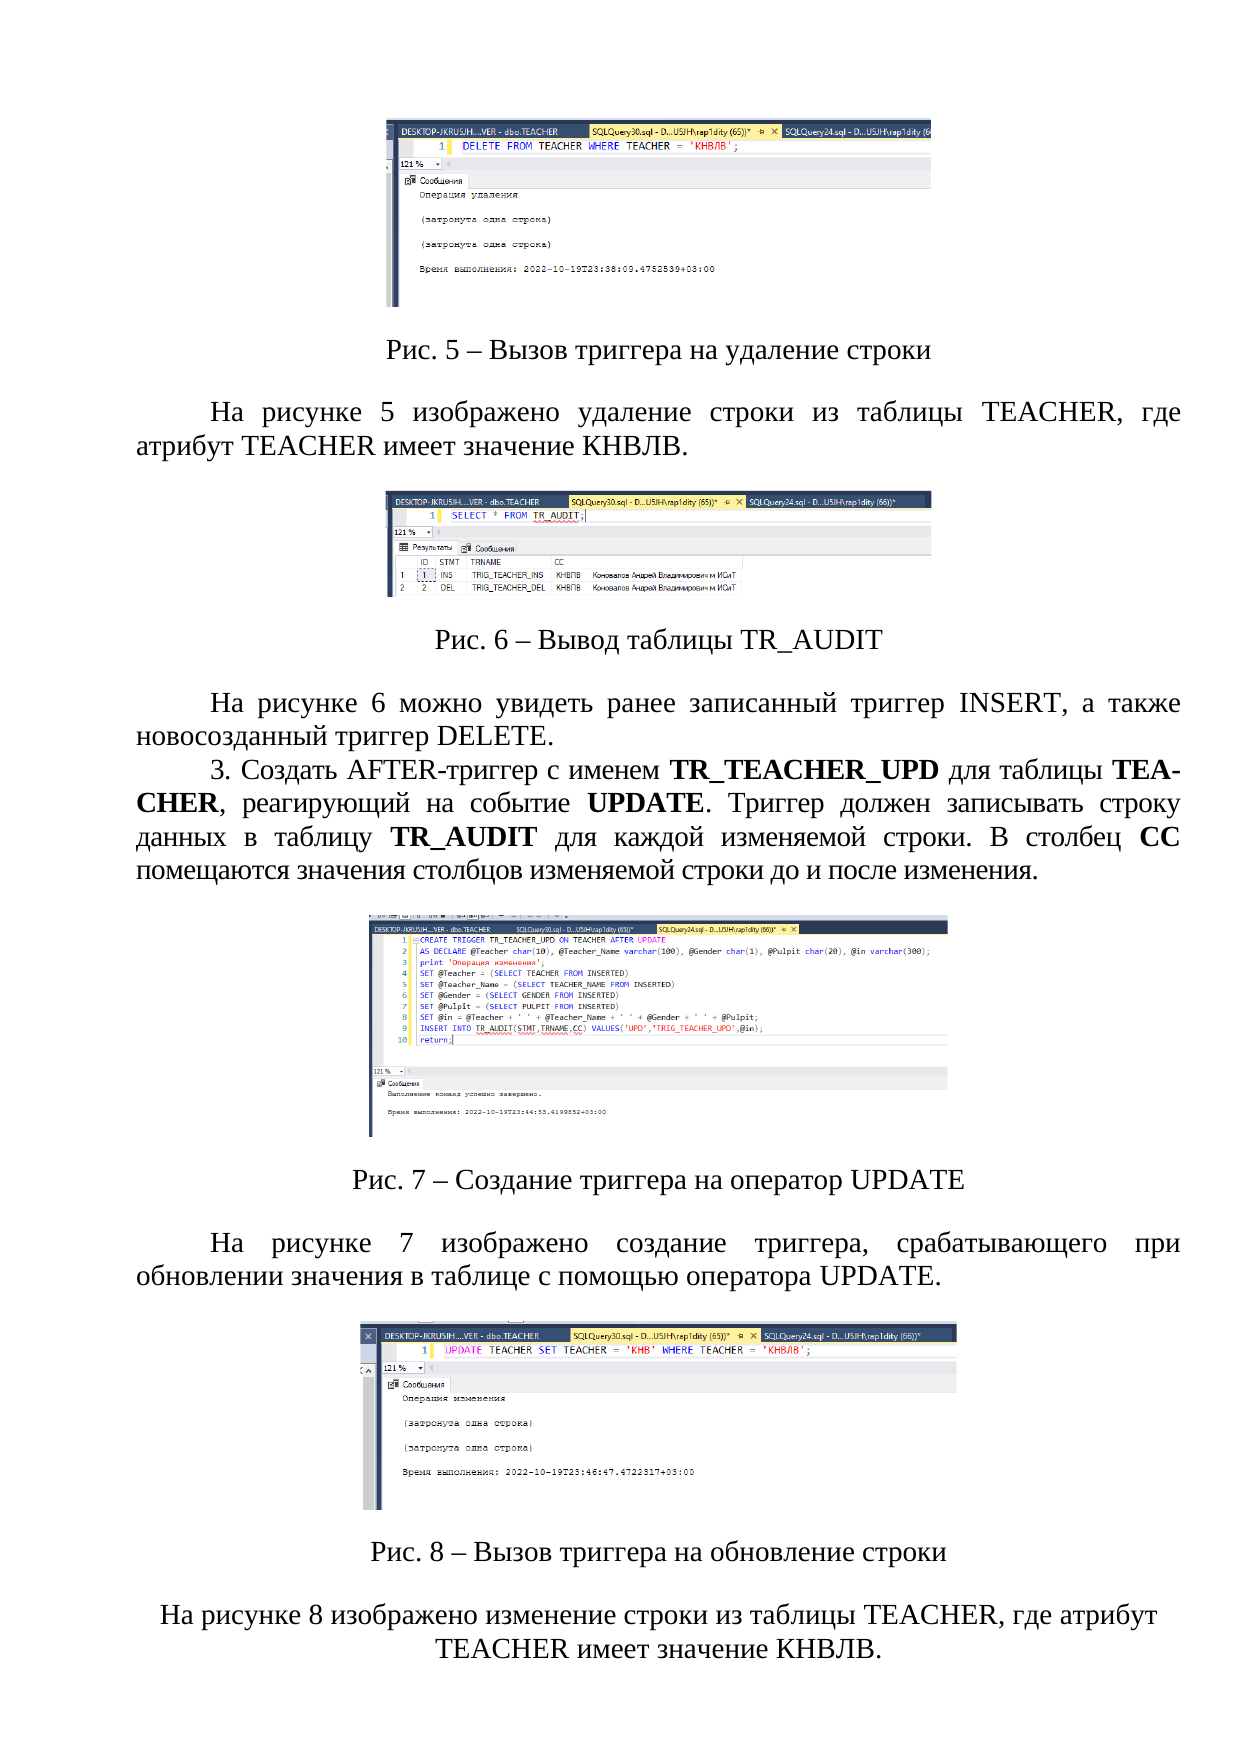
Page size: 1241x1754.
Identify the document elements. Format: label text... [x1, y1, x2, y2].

text На рисунке 8 изображено изменение строки из таблицы TEACHER, где атрибут TEACHER имеет значение КНВЛВ. [136, 1597, 1181, 1664]
text На рисунке 6 можно увидеть ранее записанный триггер INSERT, а также новосозданный триггер DELETE. [136, 685, 1181, 752]
text На рисунке 5 изображено удаление строки из таблицы TEACHER, где атрибут TEACHER имеет значение КНВЛВ. [136, 394, 1181, 462]
text На рисунке 7 изображено создание триггера, срабатывающего при обновлении значения в таблице с помощью оператора UPDATE. [136, 1225, 1181, 1292]
text 3. Создать AFTER-триггер с именем TR_TEACHER_UPD для таблицы TEA-CHER, реагирующий на событие UPDATE. Триггер должен записывать строку данных в таблицу TR_AUDIT для каждой изменяемой строки. В столбец СС помещаются значения столбцов изменяемой строки до и после изменения. [136, 752, 1181, 886]
text Рис. 8 – Вызов триггера на обновление строки [136, 1534, 1181, 1568]
text Рис. 7 – Создание триггера на оператор UPDATE [136, 1162, 1181, 1196]
picture [360, 1321, 957, 1510]
picture [386, 118, 931, 307]
picture [369, 915, 948, 1137]
text Рис. 6 – Вывод таблицы TR_AUDIT [136, 622, 1181, 656]
picture [385, 490, 932, 597]
text Рис. 5 – Вызов триггера на удаление строки [136, 332, 1181, 365]
